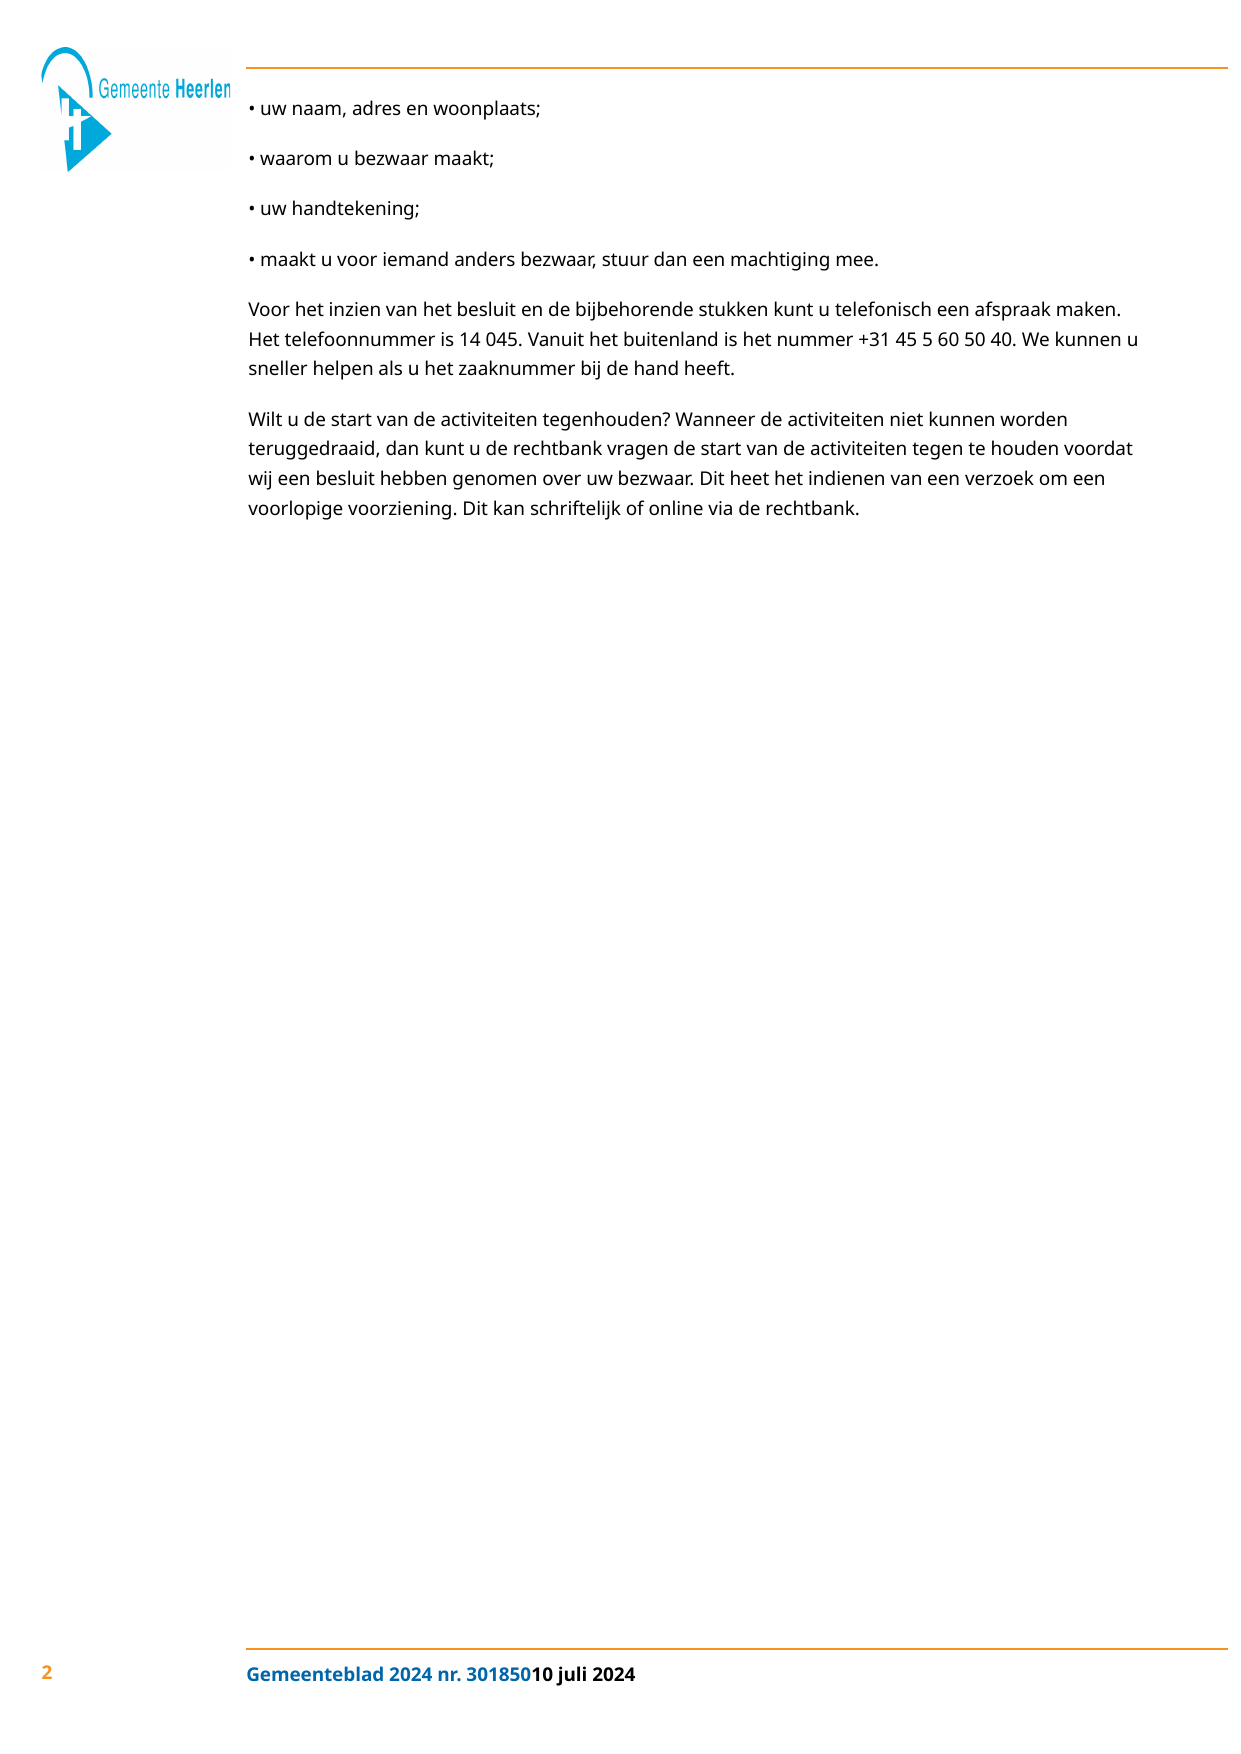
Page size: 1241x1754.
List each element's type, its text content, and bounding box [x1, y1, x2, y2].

text • uw naam, adres en woonplaats; [248, 95, 1152, 121]
text Voor het inzien van het besluit en de bijbehorende stukken kunt u telefonisch een afspraak maken. Het telefoonnummer is 14 045. Vanuit het buitenland is het nummer +31 45 5 60 50 40. We kunnen u sneller helpen als u het zaaknummer bij de hand heeft. [248, 296, 1152, 381]
text • maakt u voor iemand anders bezwaar, stuur dan een machtiging mee. [248, 246, 1152, 272]
picture [41, 47, 231, 172]
text • waarom u bezwaar maakt; [248, 145, 1152, 171]
text • uw handtekening; [248, 196, 1152, 221]
picture [41, 47, 59, 70]
text Wilt u de start van de activiteiten tegenhouden? Wanneer de activiteiten niet kunnen worden teruggedraaid, dan kunt u de rechtbank vragen de start van de activiteiten tegen te houden voordat wij een besluit hebben genomen over uw bezwaar. Dit heet het indienen van een verzoek om een voorlopige voorziening. Dit kan schriftelijk of online via de rechtbank. [248, 406, 1152, 521]
